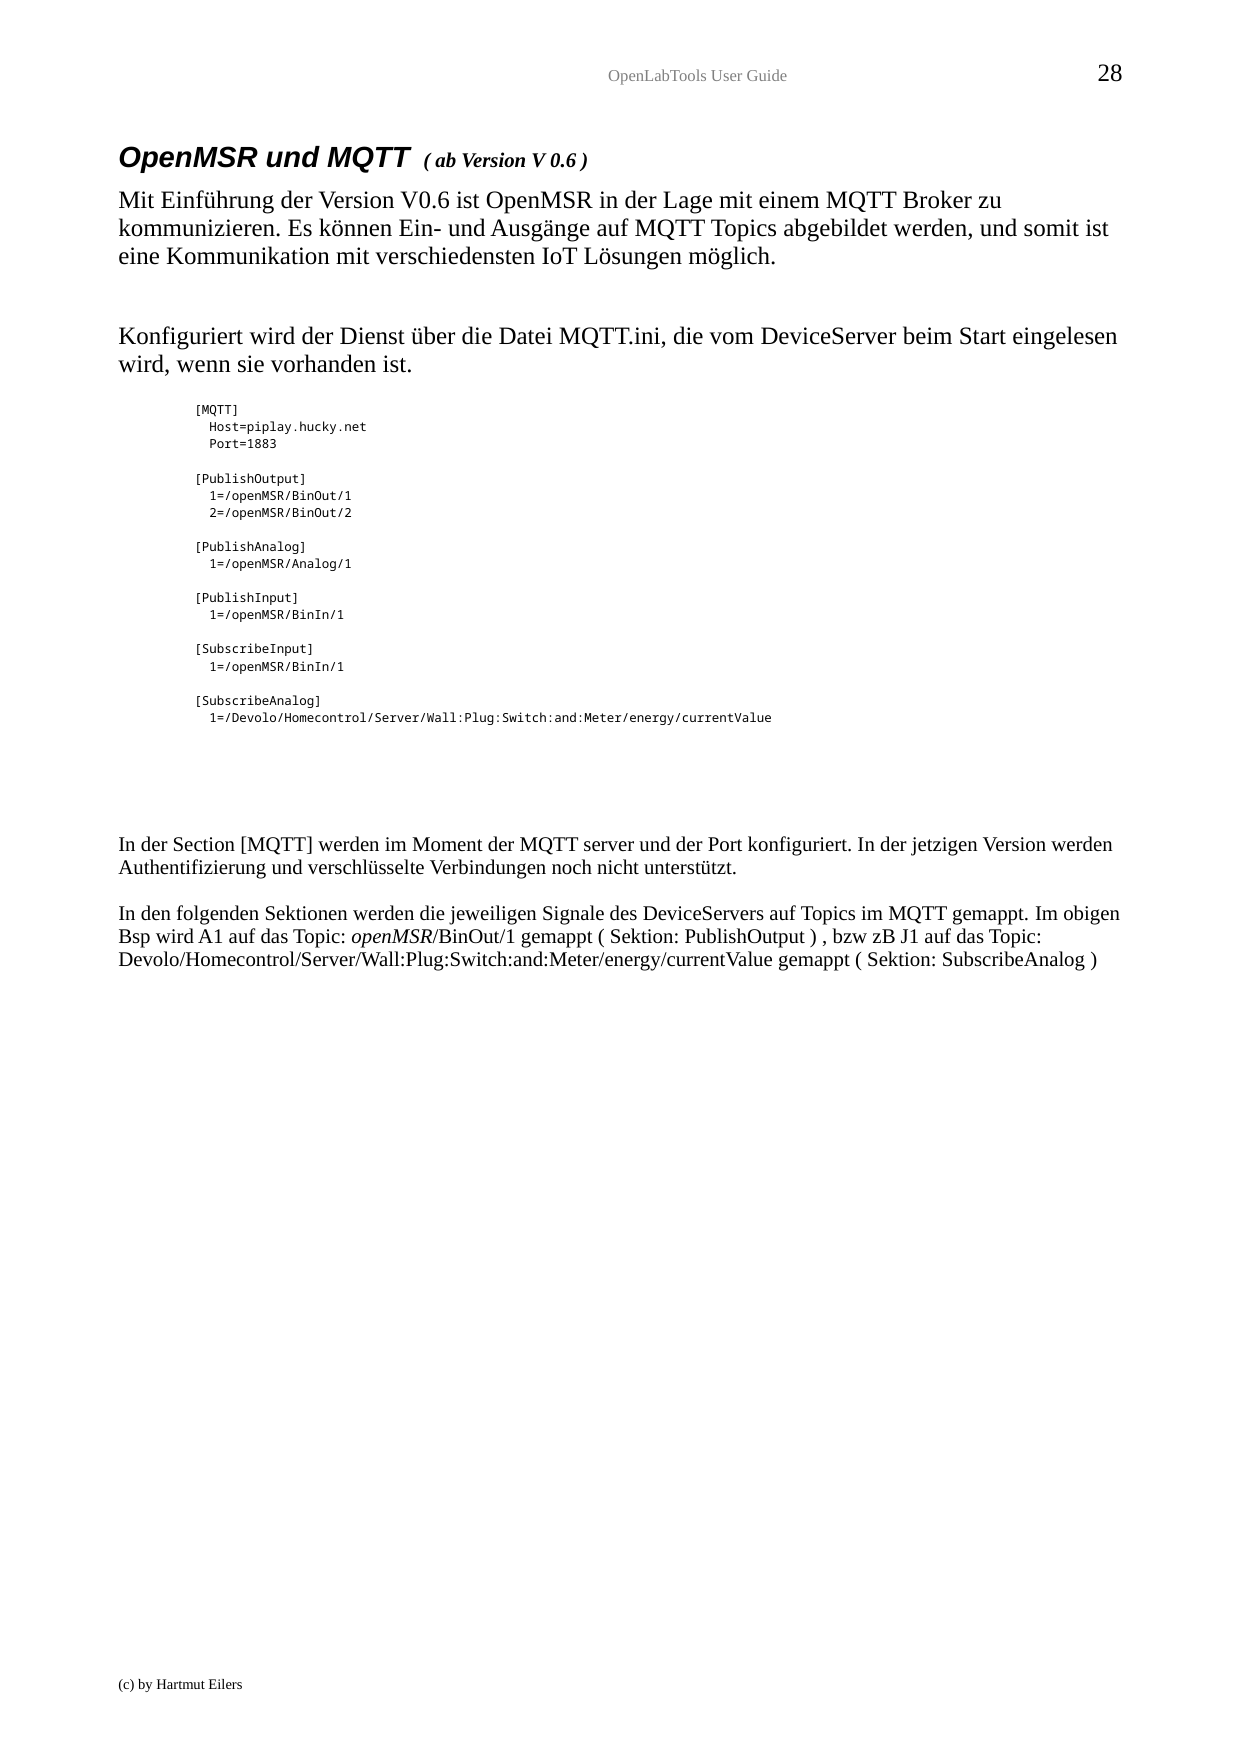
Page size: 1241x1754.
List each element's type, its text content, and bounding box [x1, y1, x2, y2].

text In der Section [MQTT] werden im Moment der MQTT server und der Port konfiguriert. In der jetzigen Version werden Authentifizierung und verschlüsselte Verbindungen noch nicht unterstützt. In den folgenden Sektionen werden die jeweiligen Signale des DeviceServers auf Topics im MQTT gemappt. Im obigen Bsp wird A1 auf das Topic: openMSR/BinOut/1 gemappt ( Sektion: PublishOutput ) , bzw zB J1 auf das Topic: Devolo/Homecontrol/Server/Wall:Plug:Switch:and:Meter/energy/currentValue gemappt ( Sektion: SubscribeAnalog ) [118, 832, 1122, 971]
subtitle OpenMSR und MQTT ( ab Version V 0.6 ) [118, 141, 1122, 174]
text Konfiguriert wird der Dienst über die Datei MQTT.ini, die vom DeviceServer beim Start eingelesen wird, wenn sie vorhanden ist. [118, 322, 1122, 378]
text Mit Einführung der Version V0.6 ist OpenMSR in der Lage mit einem MQTT Broker zu kommunizieren. Es können Ein- und Ausgänge auf MQTT Topics abgebildet werden, und somit ist eine Kommunikation mit verschiedensten IoT Lösungen möglich. [118, 186, 1122, 269]
